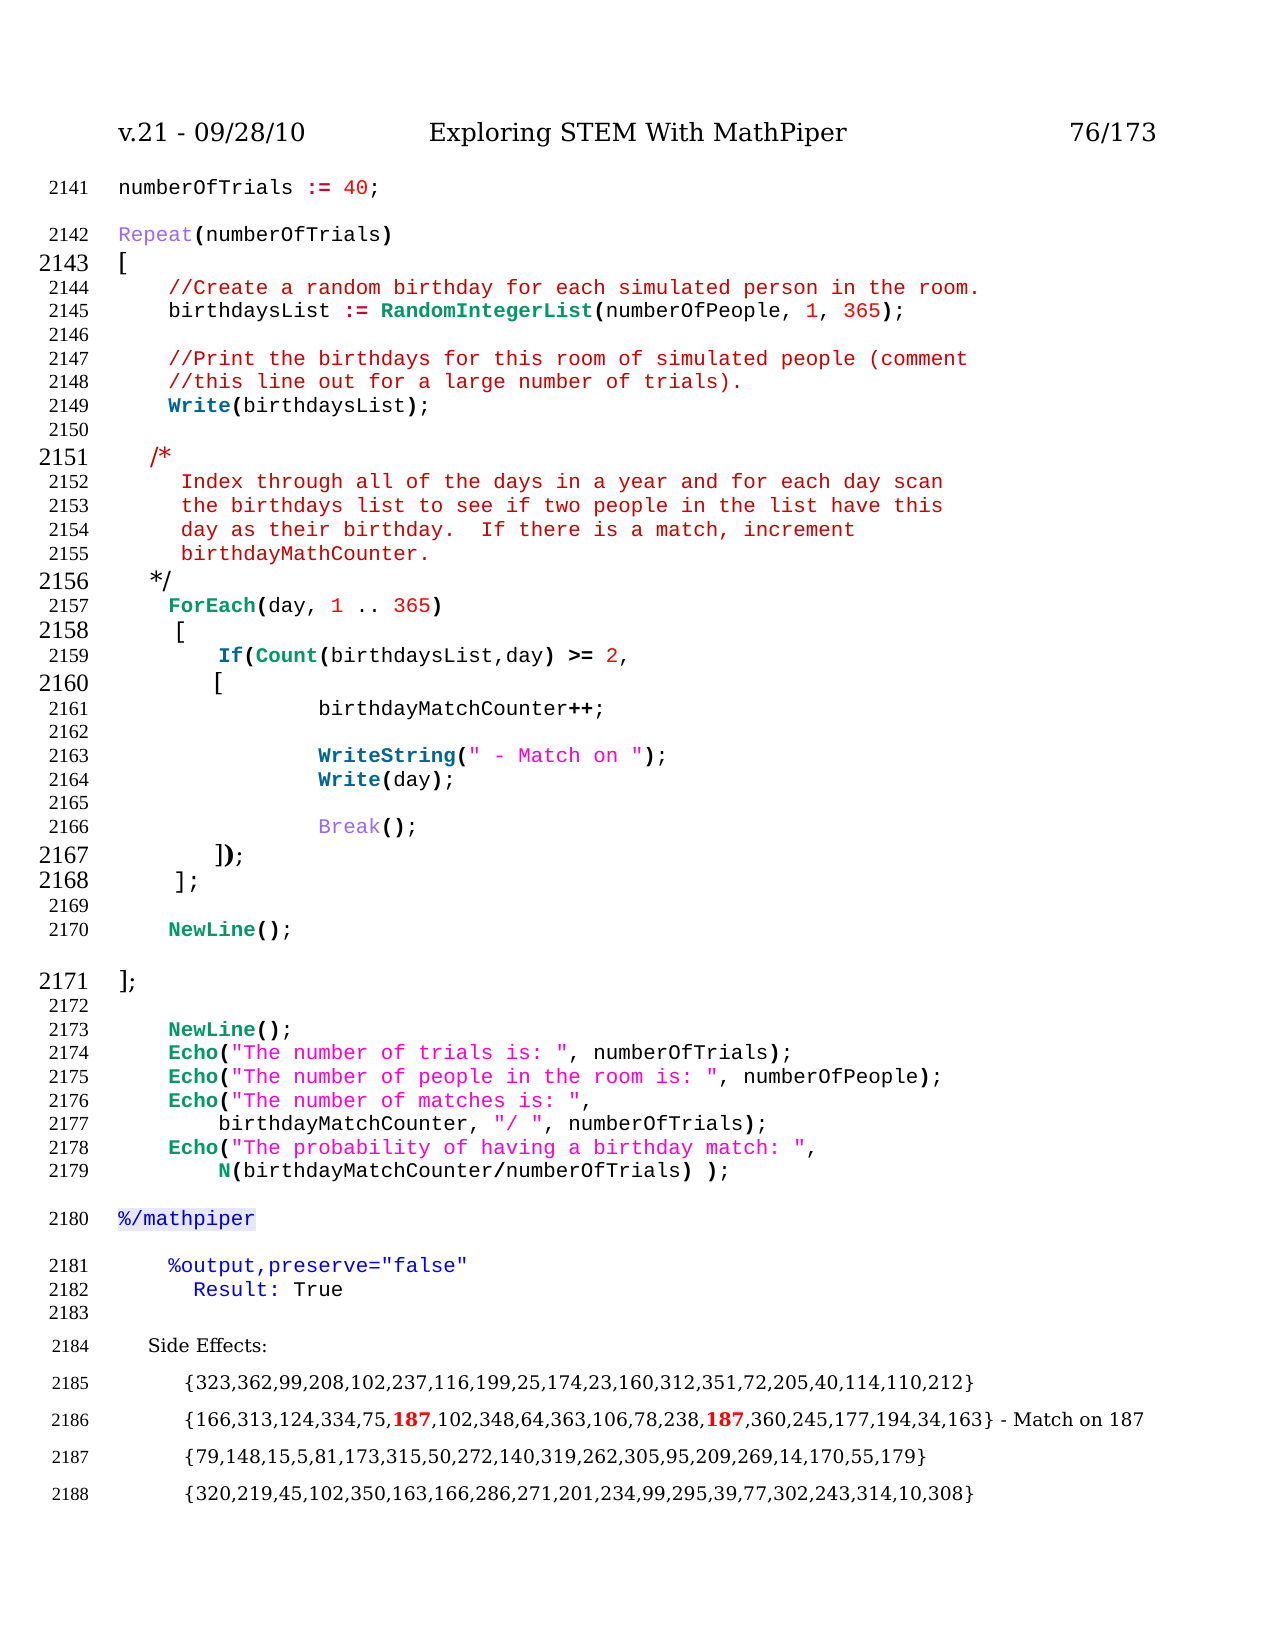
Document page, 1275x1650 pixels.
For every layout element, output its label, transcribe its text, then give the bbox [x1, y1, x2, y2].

text the birthdays list to see if two people in the list have this [118, 495, 1157, 519]
text birthdayMatchCounter, "/ ", numberOfTrials); [118, 1113, 1157, 1137]
text Break(); [118, 816, 1157, 839]
text //Create a random birthday for each simulated person in the room. [118, 277, 1157, 301]
text %output,preserve="false" [118, 1255, 1157, 1279]
text numberOfTrials := 40; [118, 177, 1157, 200]
text birthdaysList := RandomIntegerList(numberOfPeople, 1, 365); [118, 301, 1157, 324]
text [ [118, 619, 1157, 645]
text Write(day); [118, 769, 1157, 792]
text [ [118, 248, 1157, 277]
text Index through all of the days in a year and for each day scan [118, 472, 1157, 495]
text NewLine(); [118, 918, 1157, 942]
text {79,148,15,5,81,173,315,50,272,140,319,262,305,95,209,269,14,170,55,179} [148, 1446, 1157, 1468]
text Echo("The number of trials is: ", numberOfTrials); [118, 1042, 1157, 1066]
text birthdayMatchCounter++; [118, 698, 1157, 721]
text Result: True [118, 1279, 1157, 1302]
text //this line out for a large number of trials). [118, 371, 1157, 395]
text */ [118, 566, 1157, 595]
text ForEach(day, 1 .. 365) [118, 595, 1157, 619]
text day as their birthday. If there is a match, increment [118, 519, 1157, 542]
text N(birthdayMatchCounter/numberOfTrials) ); [118, 1161, 1157, 1184]
text Echo("The number of people in the room is: ", numberOfPeople); [118, 1066, 1157, 1089]
text ]); [118, 839, 1157, 869]
text Side Effects: [148, 1335, 1157, 1357]
text Echo("The probability of having a birthday match: ", [118, 1137, 1157, 1161]
text NewLine(); [118, 1019, 1157, 1042]
text If(Count(birthdaysList,day) >= 2, [118, 645, 1157, 668]
text ]; [118, 869, 1157, 895]
text Write(birthdaysList); [118, 395, 1157, 419]
text WriteString(" - Match on "); [118, 745, 1157, 769]
text {323,362,99,208,102,237,116,199,25,174,23,160,312,351,72,205,40,114,110,212} [148, 1372, 1157, 1394]
text ]; [118, 966, 1157, 995]
text Echo("The number of matches is: ", [118, 1089, 1157, 1113]
text Repeat(numberOfTrials) [118, 224, 1157, 248]
text {166,313,124,334,75,187,102,348,64,363,106,78,238,187,360,245,177,194,34,163} - Match on 187 [148, 1409, 1157, 1431]
text birthdayMathCounter. [118, 542, 1157, 566]
text {320,219,45,102,350,163,166,286,271,201,234,99,295,39,77,302,243,314,10,308} [148, 1483, 1157, 1504]
text %/mathpiper [118, 1208, 1157, 1231]
text //Print the birthdays for this room of simulated people (comment [118, 348, 1157, 371]
text /* [118, 442, 1157, 472]
text [ [118, 668, 1157, 698]
